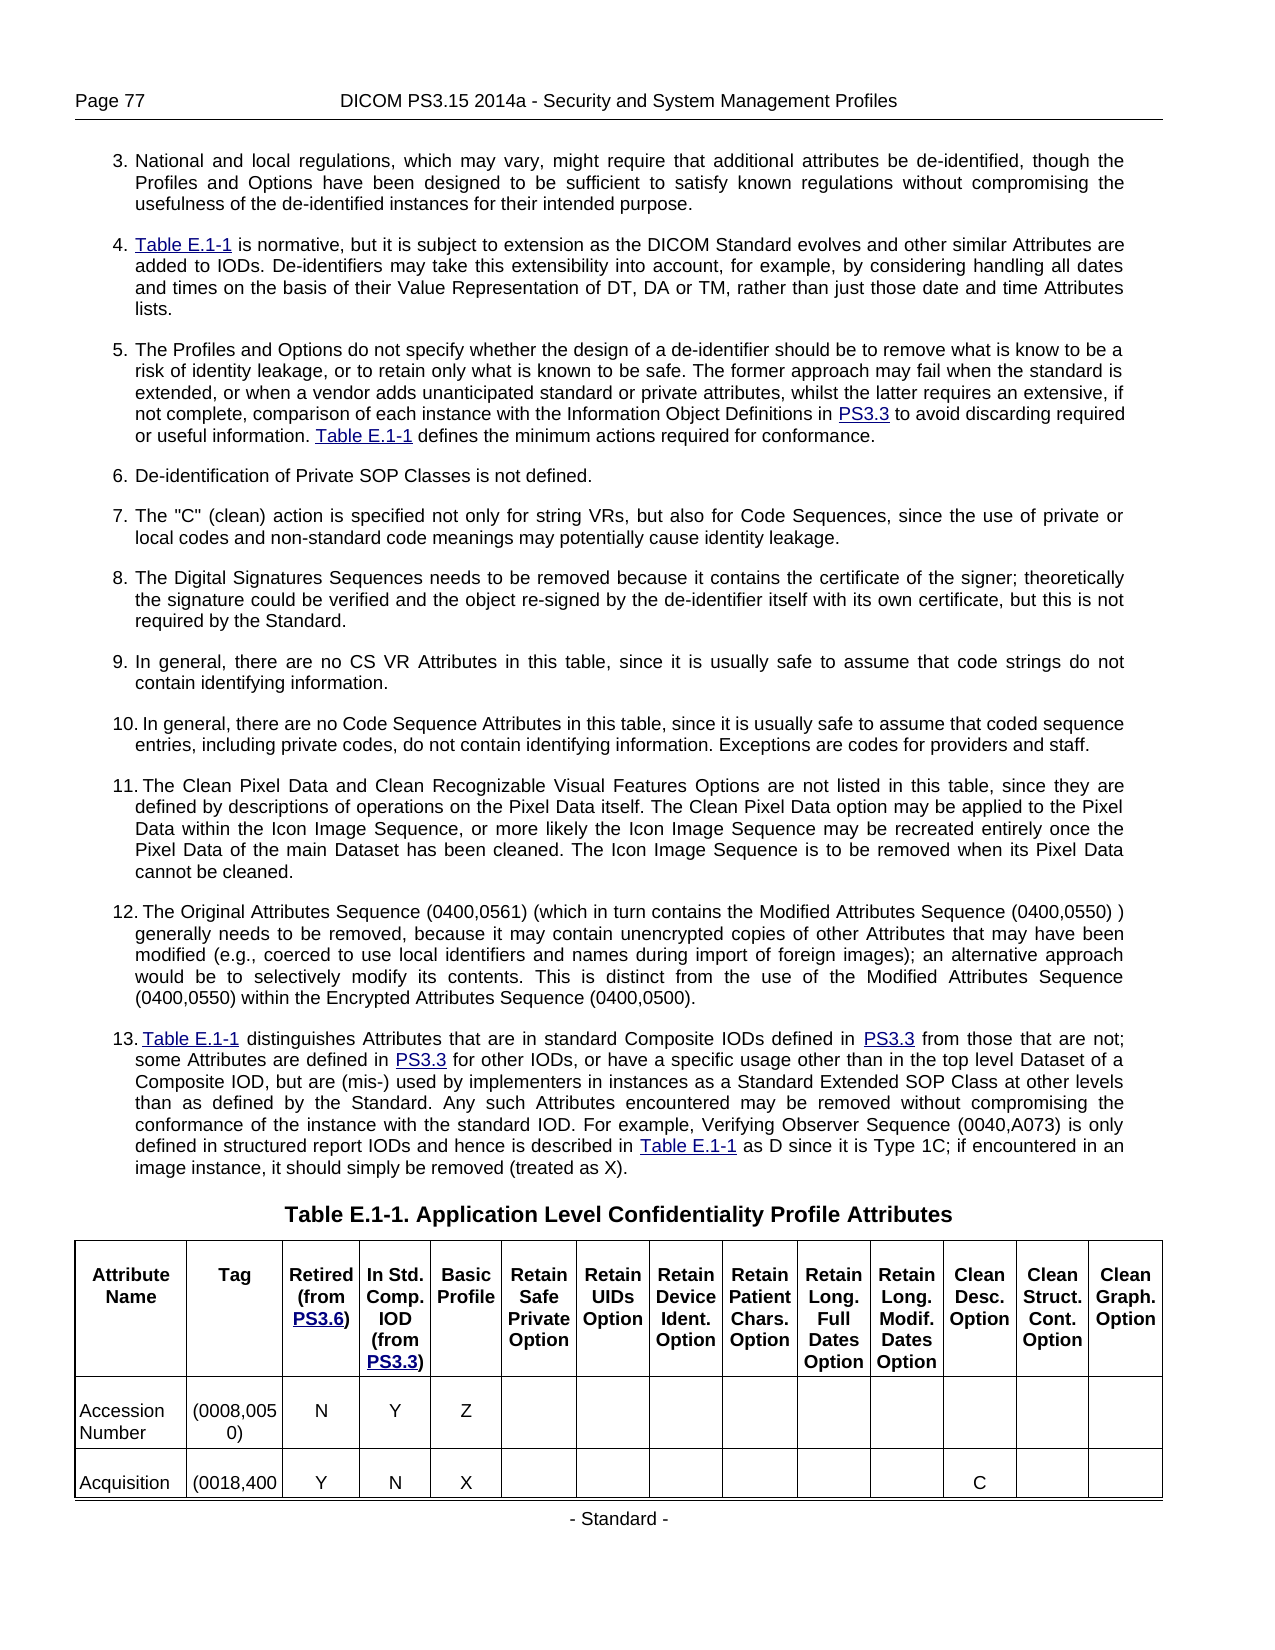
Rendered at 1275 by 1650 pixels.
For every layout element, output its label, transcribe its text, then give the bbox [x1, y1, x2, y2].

table_header Basic Profile [431, 1241, 501, 1376]
table_header Retain Device Ident. Option [650, 1241, 722, 1376]
table_header Clean Graph. Option [1089, 1241, 1162, 1376]
list National and local regulations, which may vary, might require that additional attributes be de-identified, though the Profiles and Options have been designed to be sufficient to satisfy known regulations without compromising the usefulness of the de-identified instances for their intended purpose. [112, 150, 1125, 215]
table_header Retain Long. Full Dates Option [798, 1241, 870, 1376]
table_cell (0018,400 [187, 1449, 282, 1497]
table_cell Y [283, 1449, 359, 1497]
table_cell Z [431, 1377, 501, 1447]
table_cell [944, 1377, 1016, 1447]
table_header Clean Struct. Cont. Option [1017, 1241, 1088, 1376]
table_cell (0008,0050) [187, 1377, 282, 1447]
table_cell [798, 1377, 870, 1447]
list De-identification of Private SOP Classes is not defined. [112, 465, 1125, 487]
table_header Retain UIDs Option [577, 1241, 649, 1376]
table_header Retain Safe Private Option [502, 1241, 576, 1376]
table_cell [1089, 1377, 1162, 1447]
table_cell [577, 1377, 649, 1447]
table_cell [502, 1377, 576, 1447]
list In general, there are no CS VR Attributes in this table, since it is usually safe to assume that code strings do not contain identifying information. [112, 651, 1125, 694]
table_cell [650, 1449, 722, 1497]
table_header Attribute Name [76, 1241, 186, 1376]
table_cell N [360, 1449, 430, 1497]
table_cell [798, 1449, 870, 1497]
list In general, there are no Code Sequence Attributes in this table, since it is usually safe to assume that coded sequence entries, including private codes, do not contain identifying information. Exceptions are codes for providers and staff. [112, 712, 1125, 756]
table_cell Accession Number [76, 1377, 186, 1447]
table_cell [871, 1377, 943, 1447]
list Table E.1-1 is normative, but it is subject to extension as the DICOM Standard evolves and other similar Attributes are added to IODs. De-identifiers may take this extensibility into account, for example, by considering handling all dates and times on the basis of their Value Representation of DT, DA or TM, rather than just those date and time Attributes lists. [112, 233, 1125, 320]
table_cell [871, 1449, 943, 1497]
table_header Retain Patient Chars. Option [723, 1241, 797, 1376]
table_cell [1089, 1449, 1162, 1497]
table_cell [650, 1377, 722, 1447]
list The Profiles and Options do not specify whether the design of a de-identifier should be to remove what is know to be a risk of identity leakage, or to retain only what is known to be safe. The former approach may fail when the standard is extended, or when a vendor adds unanticipated standard or private attributes, whilst the latter requires an extensive, if not complete, comparison of each instance with the Information Object Definitions in PS3.3 to avoid discarding required or useful information. Table E.1-1 defines the minimum actions required for conformance. [112, 338, 1125, 446]
table_header Retain Long. Modif. Dates Option [871, 1241, 943, 1376]
table_cell X [431, 1449, 501, 1497]
table_cell [1017, 1377, 1088, 1447]
table_header Tag [187, 1241, 282, 1376]
table_header In Std. Comp. IOD (from PS3.3) [360, 1241, 430, 1376]
table_cell N [283, 1377, 359, 1447]
table_cell Acquisition [76, 1449, 186, 1497]
table_cell C [944, 1449, 1016, 1497]
table_cell [502, 1449, 576, 1497]
text Table E.1-1. Application Level Confidentiality Profile Attributes [75, 1201, 1162, 1227]
table_cell Y [360, 1377, 430, 1447]
table_cell [723, 1377, 797, 1447]
list The Clean Pixel Data and Clean Recognizable Visual Features Options are not listed in this table, since they are defined by descriptions of operations on the Pixel Data itself. The Clean Pixel Data option may be applied to the Pixel Data within the Icon Image Sequence, or more likely the Icon Image Sequence may be recreated entirely once the Pixel Data of the main Dataset has been cleaned. The Icon Image Sequence is to be removed when its Pixel Data cannot be cleaned. [112, 774, 1125, 882]
list Table E.1-1 distinguishes Attributes that are in standard Composite IODs defined in PS3.3 from those that are not; some Attributes are defined in PS3.3 for other IODs, or have a specific usage other than in the top level Dataset of a Composite IOD, but are (mis-) used by implementers in instances as a Standard Extended SOP Class at other levels than as defined by the Standard. Any such Attributes encountered may be removed without compromising the conformance of the instance with the standard IOD. For example, Verifying Observer Sequence (0040,A073) is only defined in structured report IODs and hence is described in Table E.1-1 as D since it is Type 1C; if encountered in an image instance, it should simply be removed (treated as X). [112, 1027, 1125, 1178]
table_cell [723, 1449, 797, 1497]
list The "C" (clean) action is specified not only for string VRs, but also for Code Sequences, since the use of private or local codes and non-standard code meanings may potentially cause identity leakage. [112, 505, 1125, 548]
table_cell [577, 1449, 649, 1497]
table_header Clean Desc. Option [944, 1241, 1016, 1376]
table_cell [1017, 1449, 1088, 1497]
list The Digital Signatures Sequences needs to be removed because it contains the certificate of the signer; theoretically the signature could be verified and the object re-signed by the de-identifier itself with its own certificate, but this is not required by the Standard. [112, 567, 1125, 632]
table_header Retired (from PS3.6) [283, 1241, 359, 1376]
list The Original Attributes Sequence (0400,0561) (which in turn contains the Modified Attributes Sequence (0400,0550) ) generally needs to be removed, because it may contain unencrypted copies of other Attributes that may have been modified (e.g., coerced to use local identifiers and names during import of foreign images); an alternative approach would be to selectively modify its contents. This is distinct from the use of the Modified Attributes Sequence (0400,0550) within the Encrypted Attributes Sequence (0400,0500). [112, 901, 1125, 1009]
